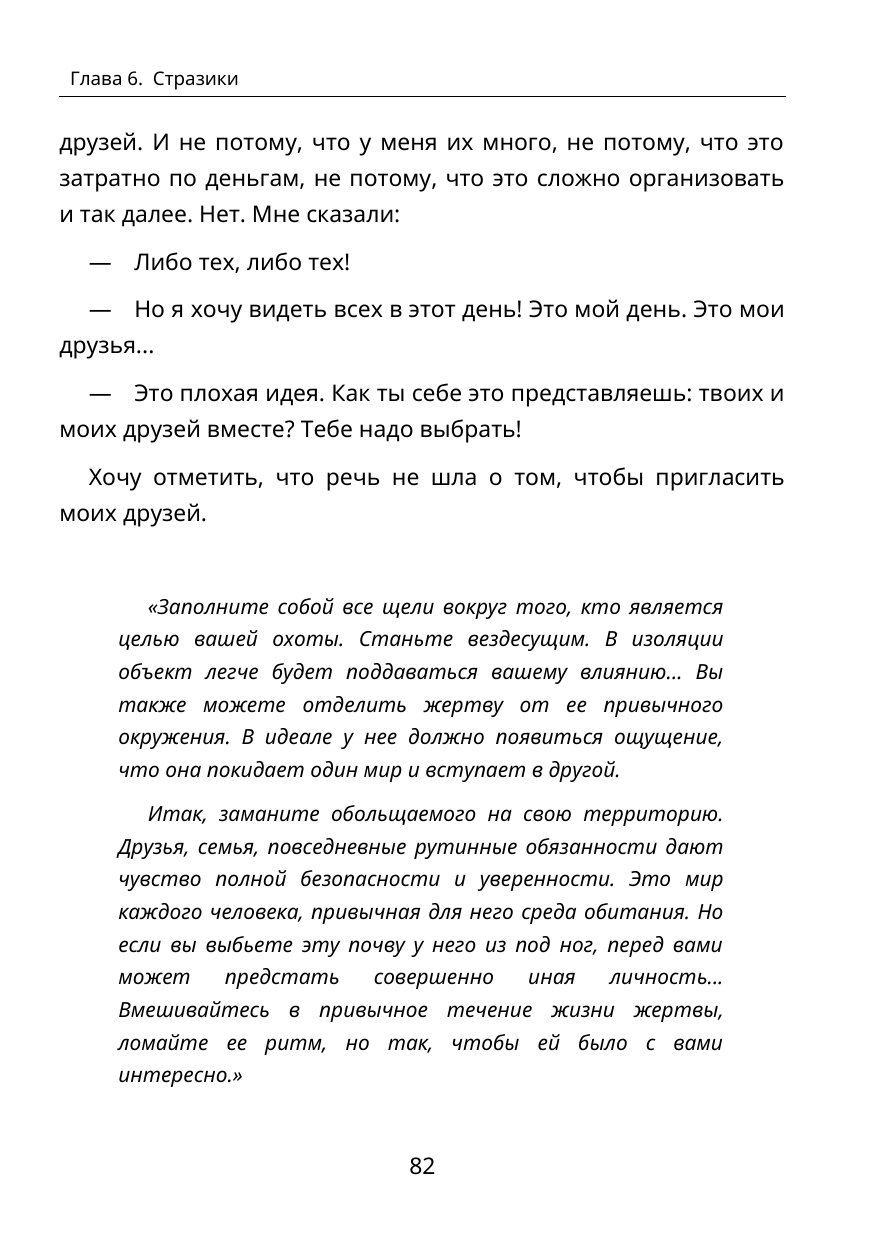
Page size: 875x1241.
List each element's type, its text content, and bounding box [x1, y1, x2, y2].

list Это плохая идея. Как ты себе это представляешь: твоих и моих друзей вместе? Тебе надо выбрать! [59, 377, 786, 444]
list Но я хочу видеть всех в этот день! Это мой день. Это мои друзья... [59, 293, 786, 361]
text друзей. И не потому, что у меня их много, не потому, что это затратно по деньгам, не потому, что это сложно организовать и так далее. Нет. Мне сказали: [59, 126, 786, 229]
text Итак, заманите обольщаемого на свою территорию. Друзья, семья, повседневные рутинные обязанности дают чувство полной безопасности и уверенности. Это мир каждого человека, привычная для него среда обитания. Но если вы выбьете эту почву у него из под ног, перед вами может предстать совершенно иная личность... Вмешивайтесь в привычное течение жизни жертвы, ломайте ее ритм, но так, чтобы ей было с вами интересно.» [118, 799, 726, 1089]
text «Заполните собой все щели вокруг того, кто является целью вашей охоты. Станьте вездесущим. В изоляции объект легче будет поддаваться вашему влиянию... Вы также можете отделить жертву от ее привычного окружения. В идеале у нее должно появиться ощущение, что она покидает один мир и вступает в другой. [118, 592, 726, 783]
list Либо тех, либо тех! [59, 246, 786, 277]
text Хочу отметить, что речь не шла о том, чтобы пригласить моих друзей. [59, 461, 786, 528]
